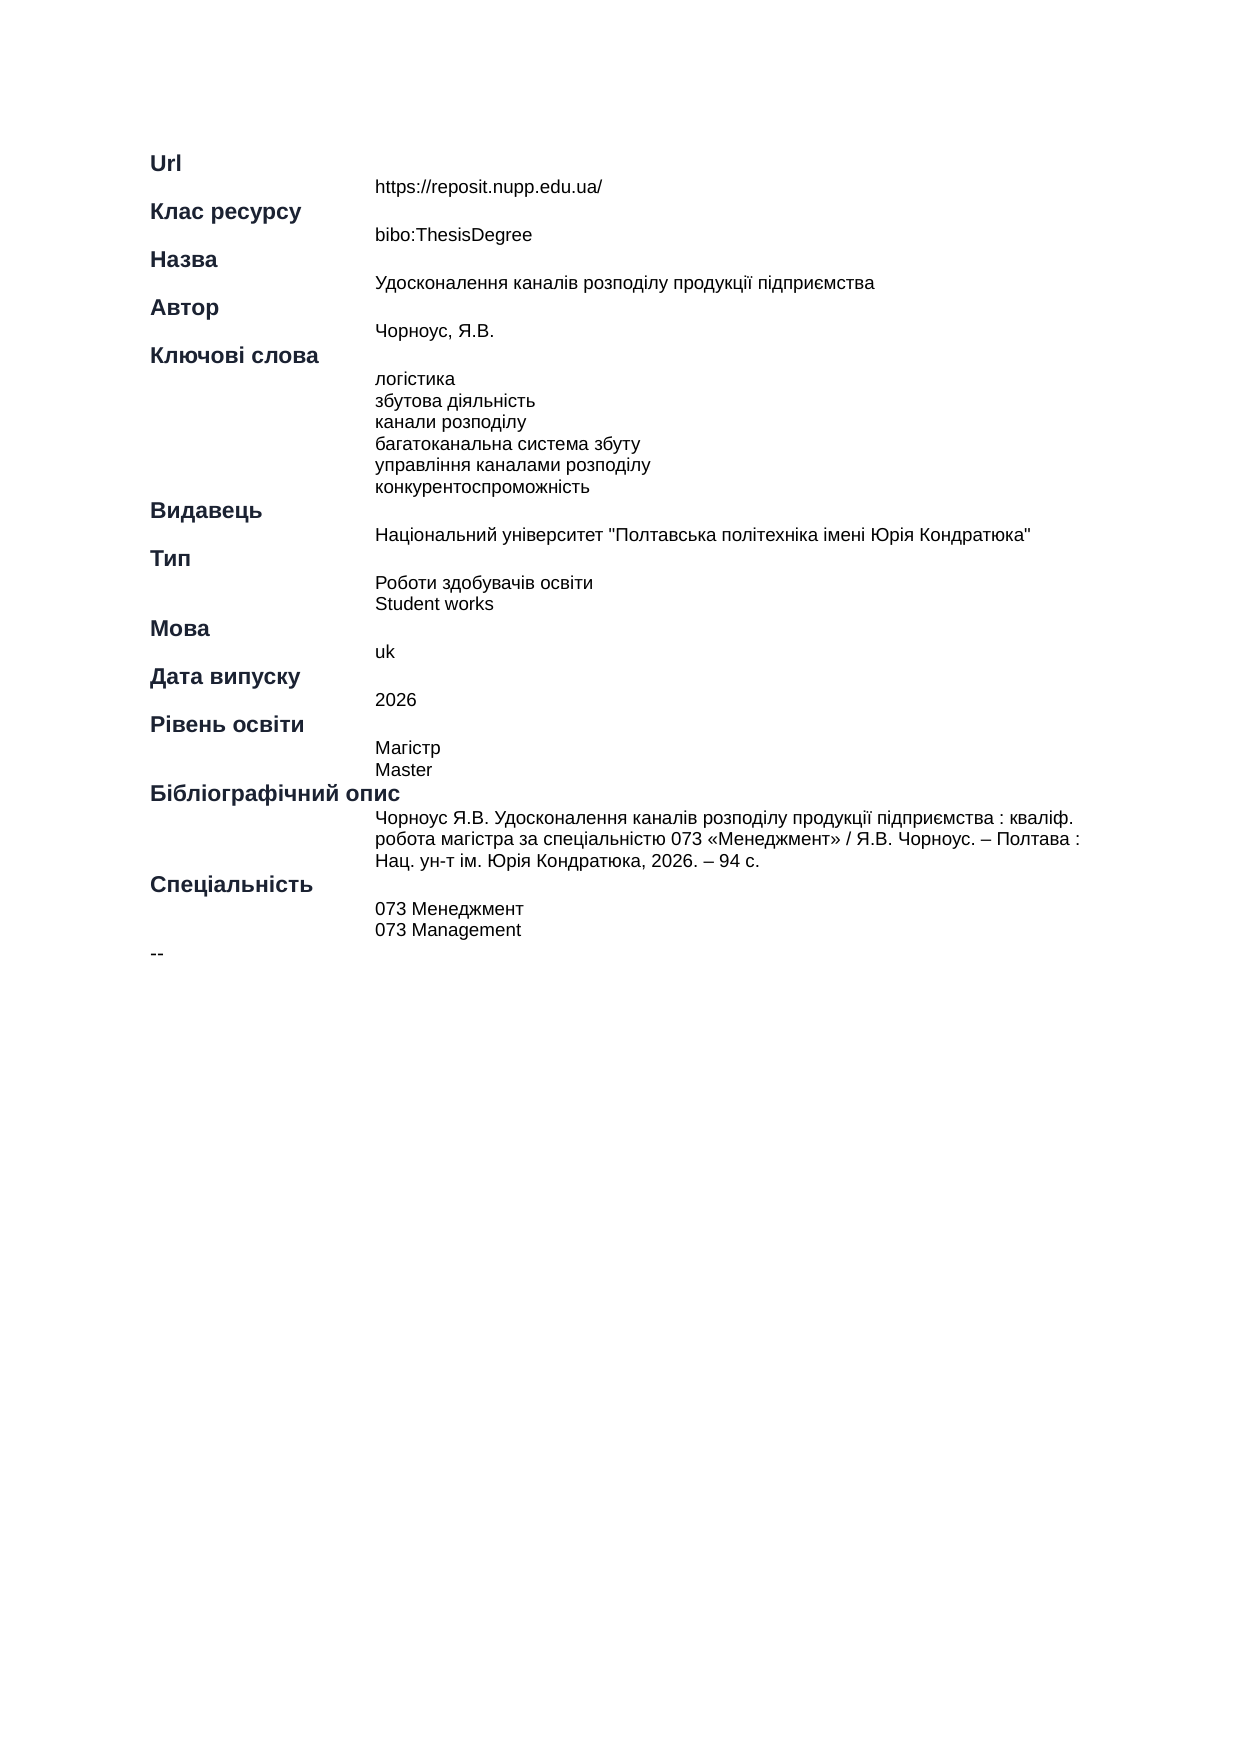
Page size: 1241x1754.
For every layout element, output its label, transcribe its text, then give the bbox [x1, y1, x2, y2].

text 073 Management [375, 919, 1090, 941]
text Назва [150, 246, 1090, 272]
text -- [150, 941, 1090, 964]
text Бібліографічний опис [150, 780, 1090, 806]
text Student works [375, 593, 1090, 615]
text управління каналами розподілу [375, 454, 1090, 476]
text 073 Менеджмент [375, 897, 1090, 919]
text конкурентоспроможність [375, 476, 1090, 497]
text логістика [375, 368, 1090, 389]
text збутова діяльність [375, 389, 1090, 411]
text Спеціальність [150, 871, 1090, 897]
text багатоканальна система збуту [375, 433, 1090, 454]
text Магістр [375, 737, 1090, 758]
text Тип [150, 545, 1090, 572]
text Удосконалення каналів розподілу продукції підприємства [375, 272, 1090, 294]
text https://reposit.nupp.edu.ua/ [375, 176, 1090, 198]
text Роботи здобувачів освіти [375, 572, 1090, 593]
text uk [375, 641, 1090, 663]
text Клас ресурсу [150, 198, 1090, 224]
text Дата випуску [150, 663, 1090, 689]
text Видавець [150, 497, 1090, 524]
text канали розподілу [375, 411, 1090, 433]
text Чорноус Я.В. Удосконалення каналів розподілу продукції підприємства : кваліф. робота магістра за спеціальністю 073 «Менеджмент» / Я.В. Чорноус. – Полтава : Нац. ун-т ім. Юрія Кондратюка, 2026. – 94 с. [375, 806, 1090, 871]
text Мова [150, 615, 1090, 641]
text Url [150, 150, 1090, 176]
text Ключові слова [150, 342, 1090, 368]
text Автор [150, 294, 1090, 320]
text Master [375, 758, 1090, 780]
text 2026 [375, 689, 1090, 711]
text bibo:ThesisDegree [375, 224, 1090, 246]
text Національний університет "Полтавська політехніка імені Юрія Кондратюка" [375, 524, 1090, 545]
text Рівень освіти [150, 711, 1090, 737]
text Чорноус, Я.В. [375, 320, 1090, 342]
